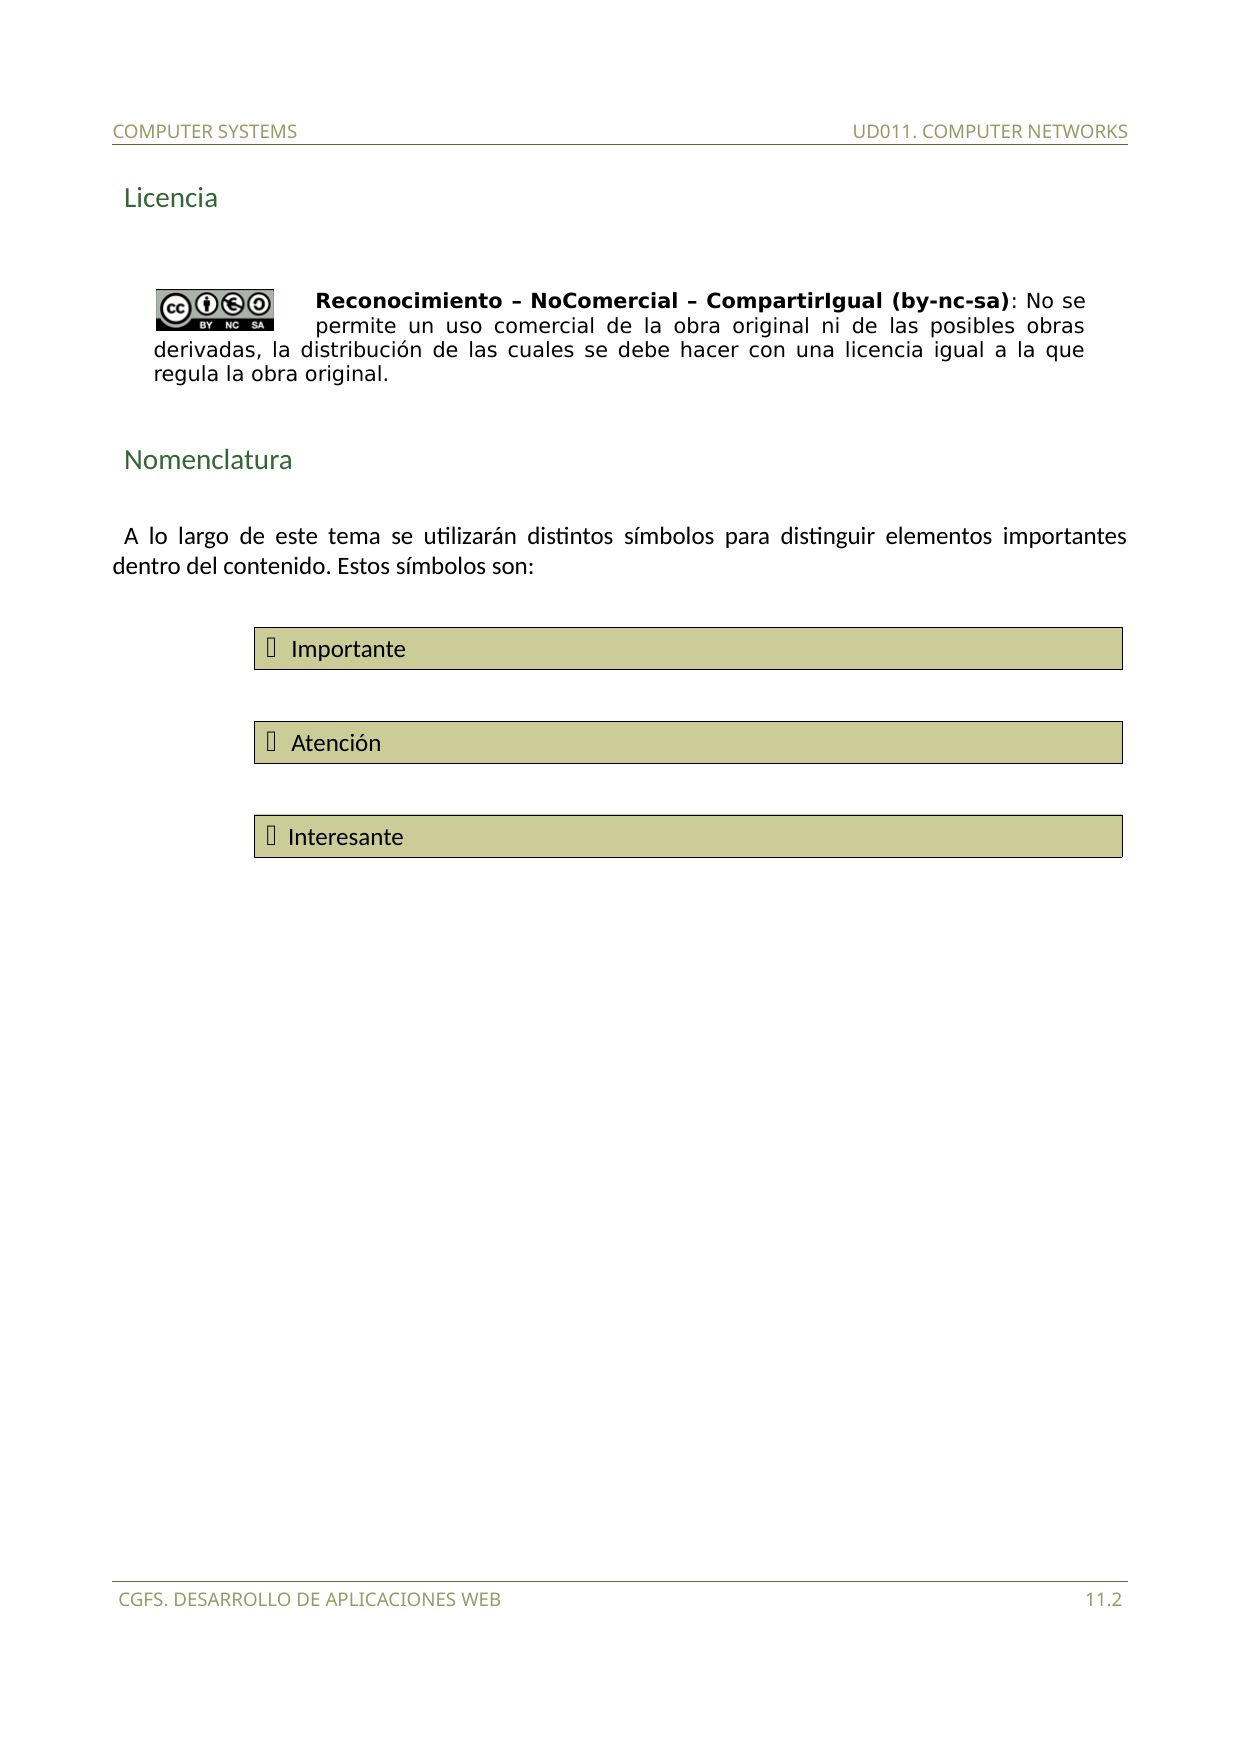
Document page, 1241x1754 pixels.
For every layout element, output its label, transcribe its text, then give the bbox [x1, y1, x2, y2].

text  Importante [255, 628, 1122, 669]
text Licencia [112, 179, 1128, 215]
text A lo largo de este tema se utilizarán distintos símbolos para distinguir elementos importantes dentro del contenido. Estos símbolos son: [112, 520, 1128, 581]
text  Interesante [255, 816, 1122, 857]
text Reconocimiento – NoComercial – CompartirIgual (by-nc-sa): No se permite un uso comercial de la obra original ni de las posibles obras derivadas, la distribución de las cuales se debe hacer con una licencia igual a la que regula la obra original. [153, 289, 1086, 386]
text  Atención [255, 722, 1122, 763]
text Nomenclatura [112, 441, 1128, 477]
picture [156, 289, 274, 331]
